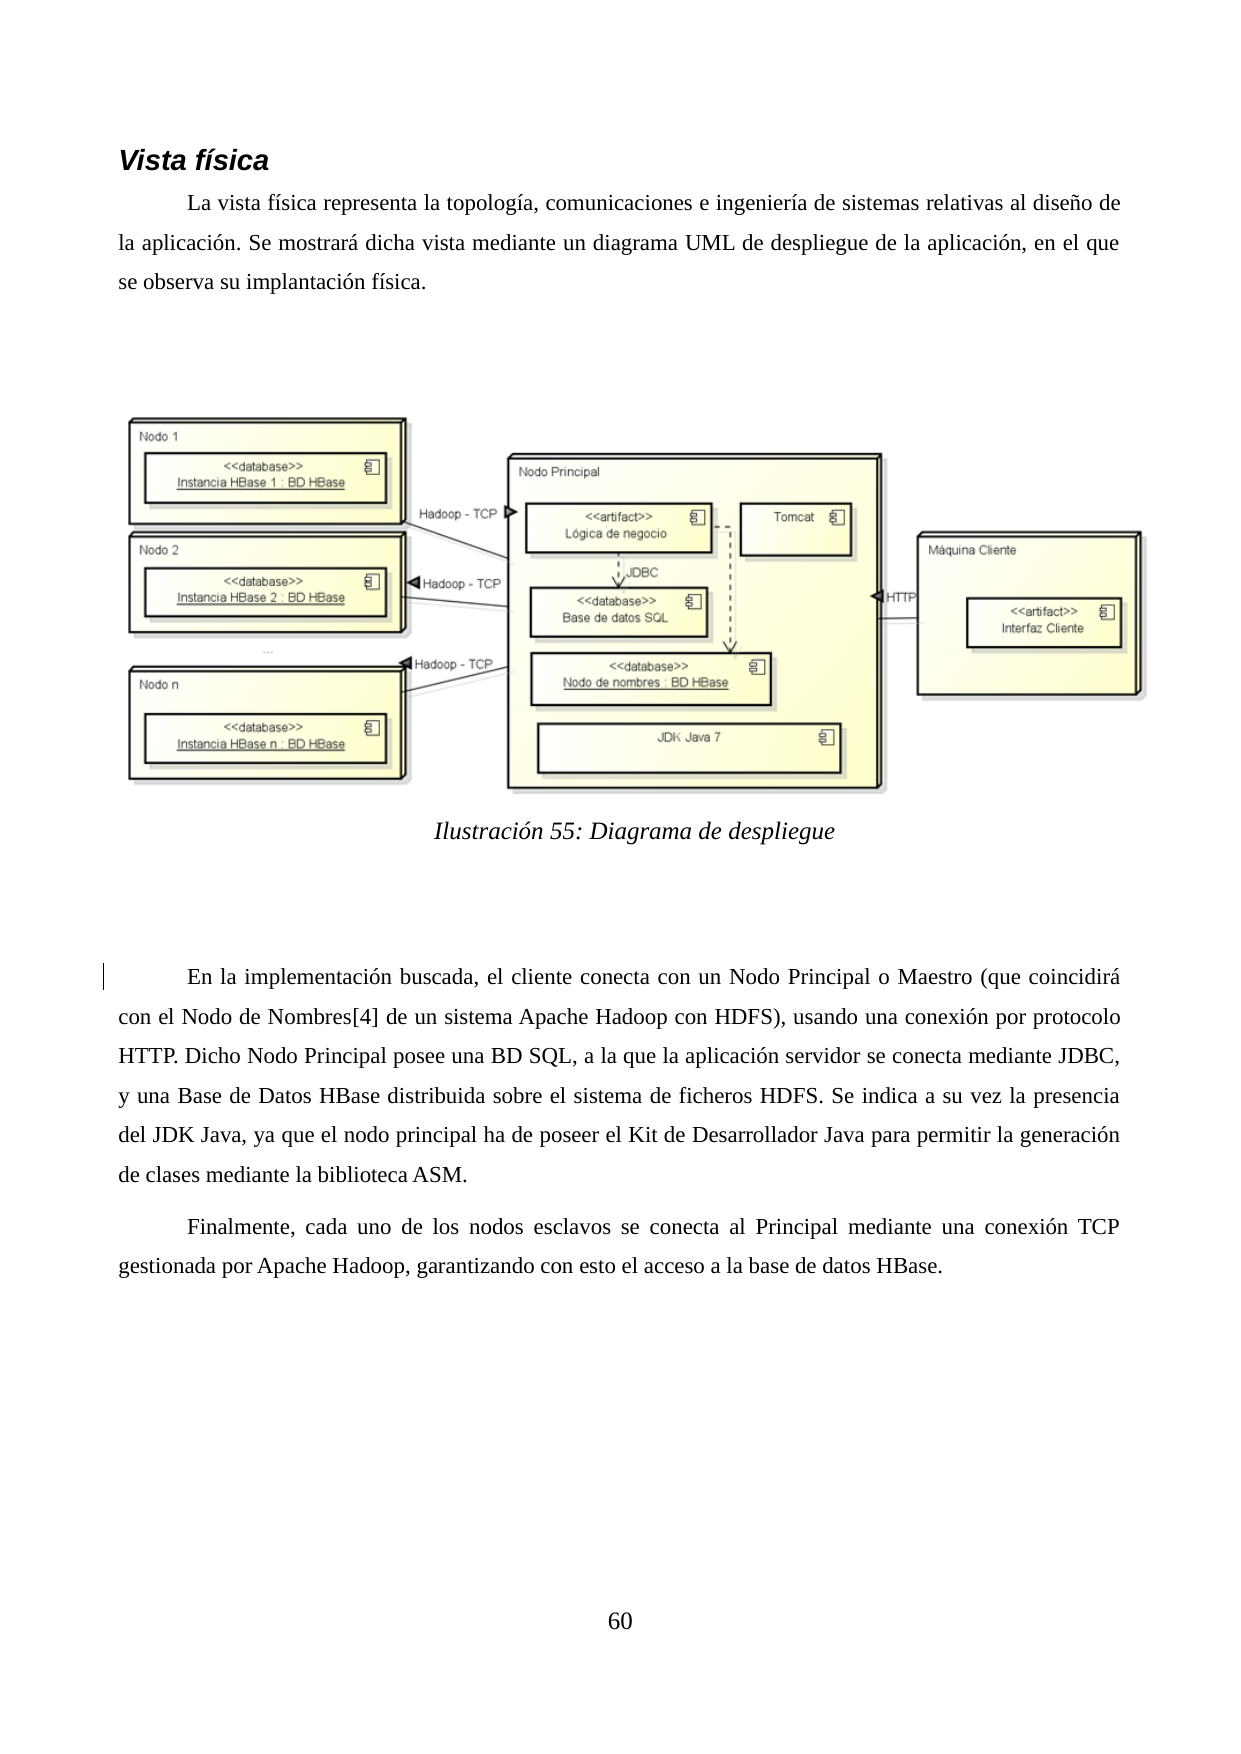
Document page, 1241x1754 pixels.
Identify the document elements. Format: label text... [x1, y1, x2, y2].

picture [118, 372, 1153, 816]
text La vista física representa la topología, comunicaciones e ingeniería de sistemas relativas al diseño de la aplicación. Se mostrará dicha vista mediante un diagrama UML de despliegue de la aplicación, en el que se observa su implantación física. [118, 189, 1122, 294]
text [119, 341, 1153, 353]
text Finalmente, cada uno de los nodos esclavos se conecta al Principal mediante una conexión TCP gestionada por Apache Hadoop, garantizando con esto el acceso a la base de datos HBase. [118, 1213, 1122, 1279]
text En la implementación buscada, el cliente conecta con un Nodo Principal o Maestro (que coincidirá con el Nodo de Nombres[4] de un sistema Apache Hadoop con HDFS), usando una conexión por protocolo HTTP. Dicho Nodo Principal posee una BD SQL, a la que la aplicación servidor se conecta mediante JDBC, y una Base de Datos HBase distribuida sobre el sistema de ficheros HDFS. Se indica a su vez la presencia del JDK Java, ya que el nodo principal ha de poseer el Kit de Desarrollador Java para permitir la generación de clases mediante la biblioteca ASM. [118, 963, 1122, 1187]
text Ilustración 55: Diagrama de despliegue [119, 816, 1153, 844]
text [119, 844, 1153, 898]
text [119, 353, 1153, 372]
subtitle Vista física [118, 143, 1122, 177]
